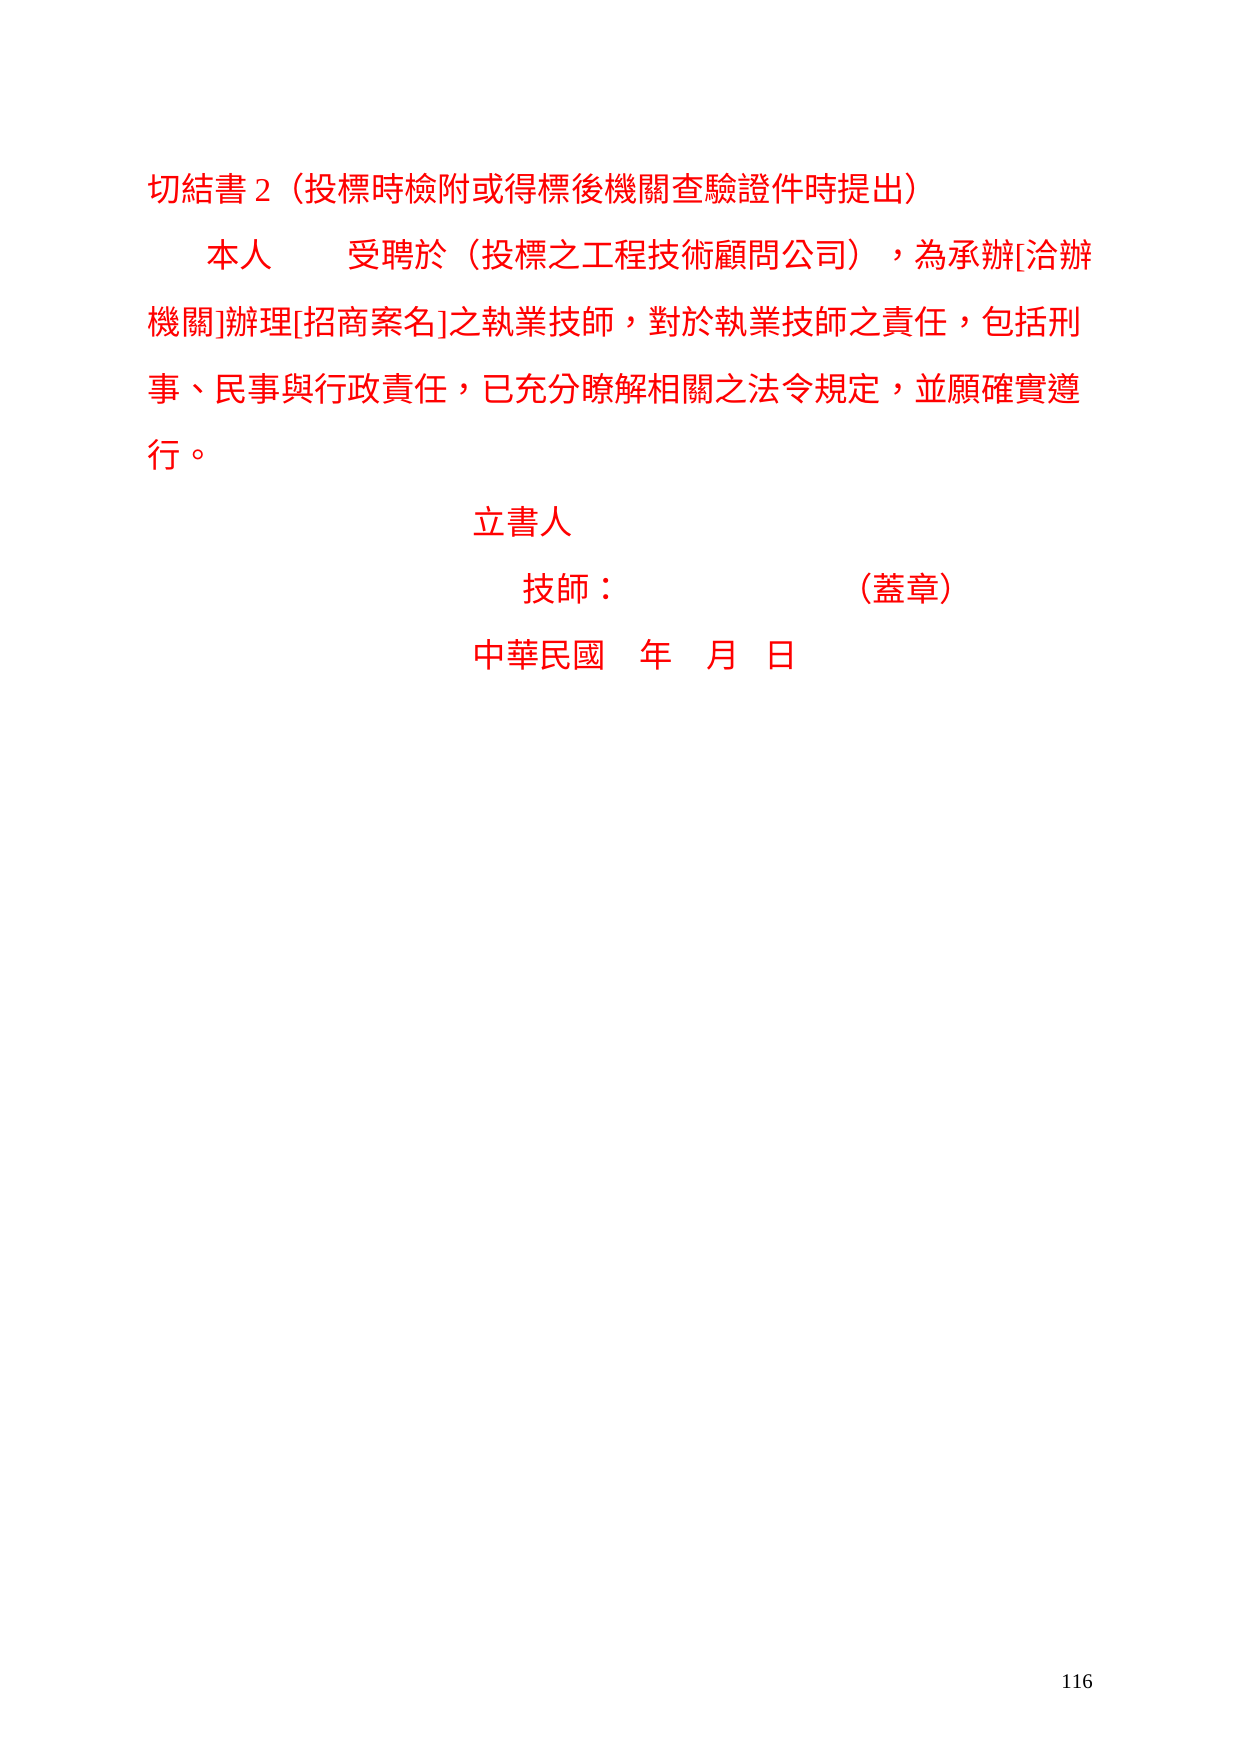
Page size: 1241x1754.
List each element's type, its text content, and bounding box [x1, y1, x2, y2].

text 立書人 [473, 481, 1092, 548]
text 中華民國 年 月 日 [473, 614, 1092, 681]
text 本人 受聘於（投標之工程技術顧問公司），為承辦[洽辦機關]辦理[招商案名]之執業技師，對於執業技師之責任，包括刑事、民事與行政責任，已充分瞭解相關之法令規定，並願確實遵行。 [148, 214, 1092, 481]
text 切結書2（投標時檢附或得標後機關查驗證件時提出） [148, 148, 1092, 214]
text 技師： （蓋章） [523, 548, 1092, 614]
